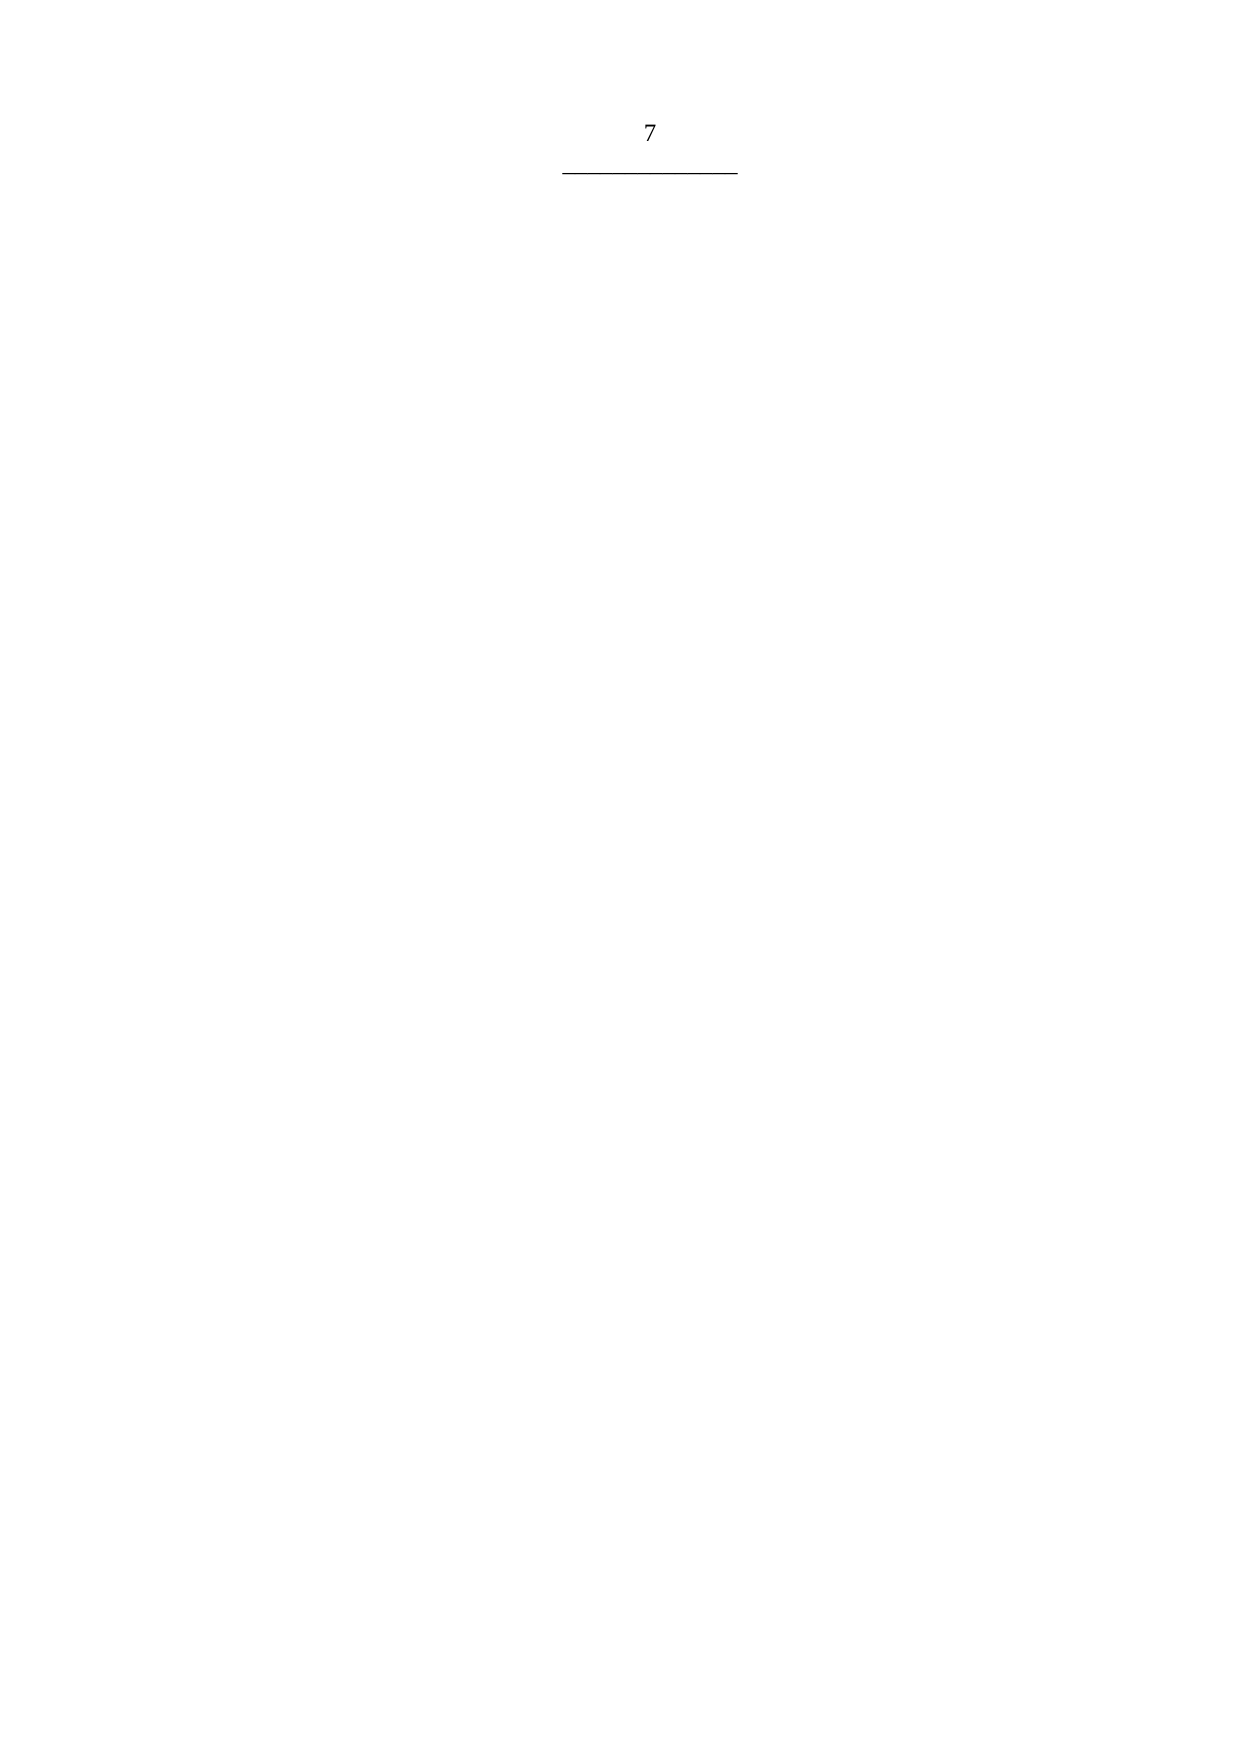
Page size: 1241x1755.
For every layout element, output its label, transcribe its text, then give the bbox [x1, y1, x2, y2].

text ______________ [177, 148, 1122, 176]
